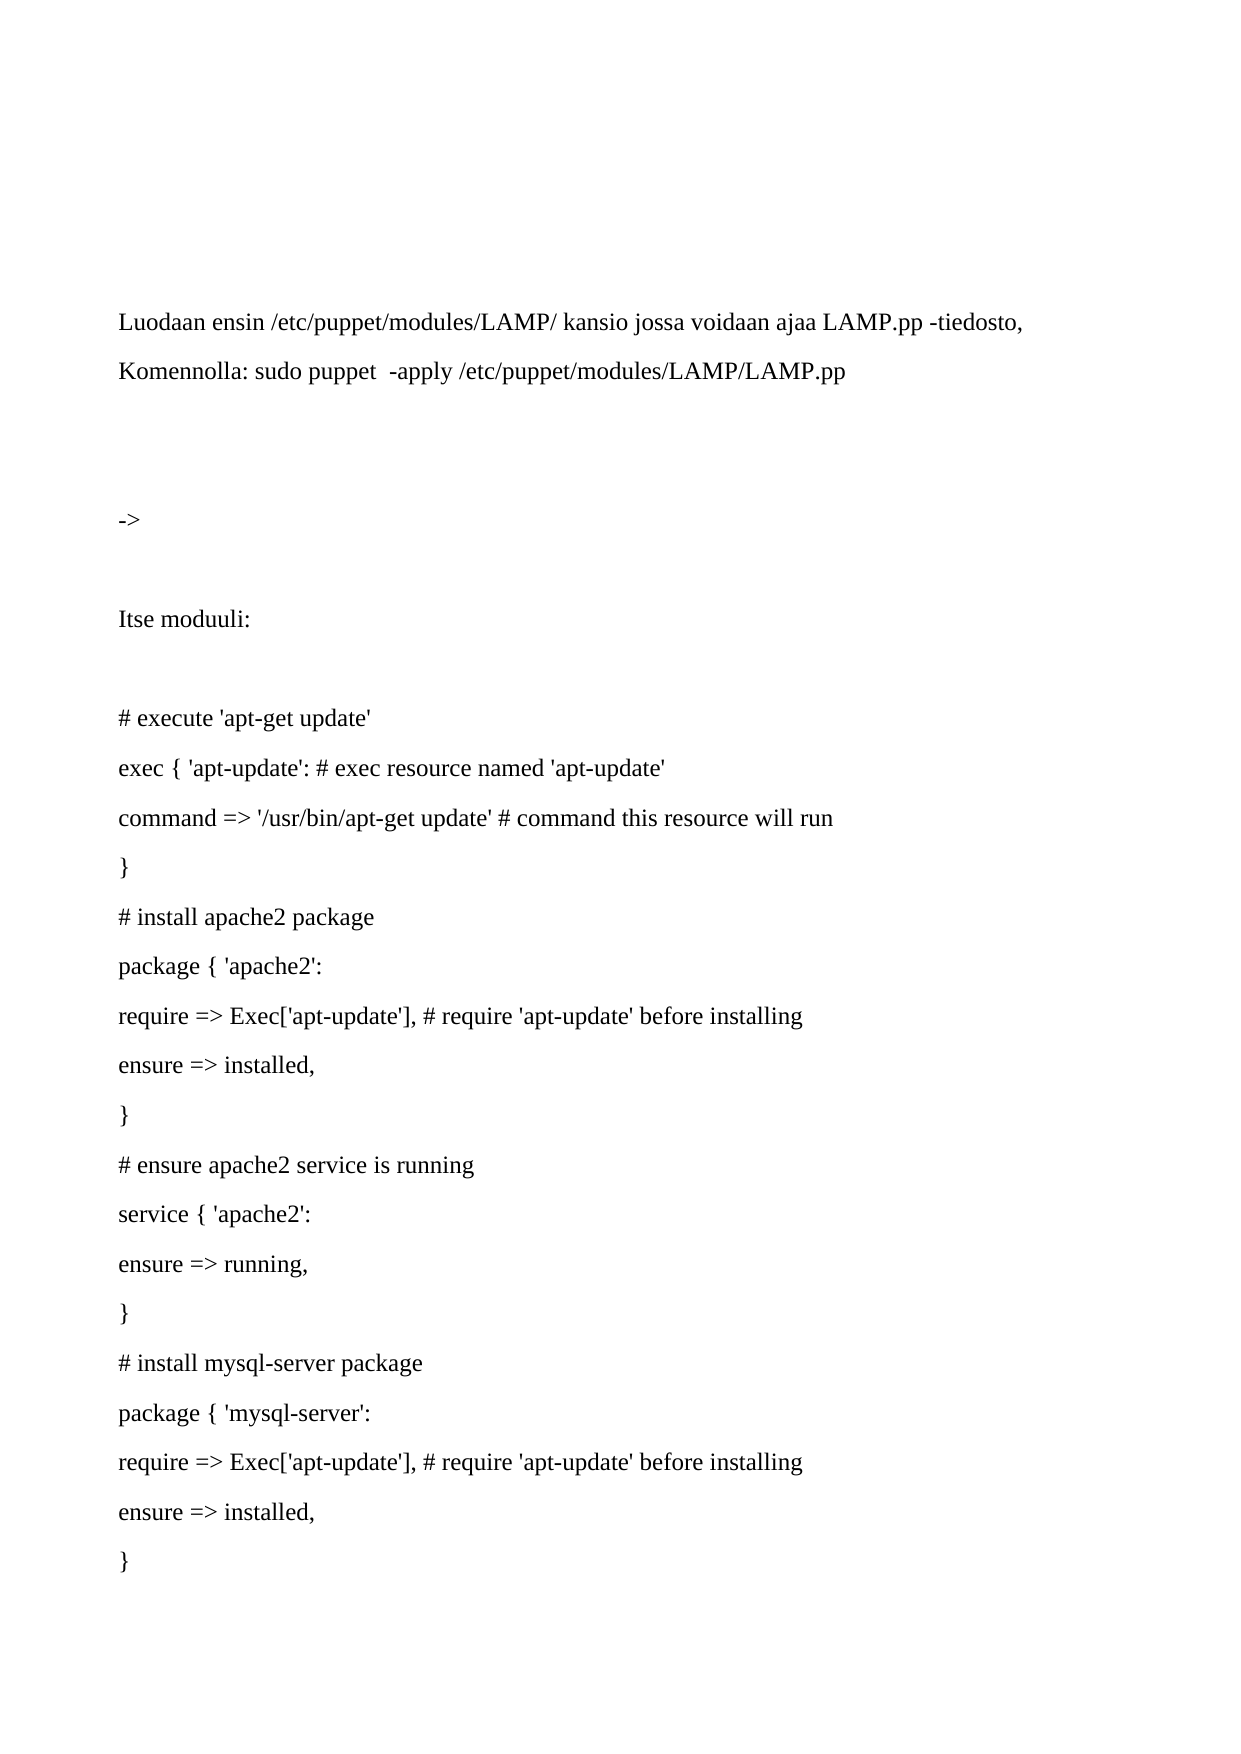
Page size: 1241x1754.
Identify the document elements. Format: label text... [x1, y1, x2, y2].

text package { 'mysql-server': [118, 1398, 1122, 1426]
text # execute 'apt-get update' [118, 703, 1122, 732]
text Luodaan ensin /etc/puppet/modules/LAMP/ kansio jossa voidaan ajaa LAMP.pp -tiedosto, [118, 307, 1122, 336]
text Komennolla: sudo puppet -apply /etc/puppet/modules/LAMP/LAMP.pp [118, 356, 1122, 385]
text Itse moduuli: [118, 604, 1122, 633]
text -> [118, 505, 1122, 534]
text ensure => installed, [118, 1497, 1122, 1526]
text } [118, 1100, 1122, 1129]
text } [118, 1546, 1122, 1575]
text command => '/usr/bin/apt-get update' # command this resource will run [118, 803, 1122, 831]
text ensure => running, [118, 1249, 1122, 1278]
text package { 'apache2': [118, 951, 1122, 980]
text } [118, 1298, 1122, 1327]
text # install apache2 package [118, 902, 1122, 931]
text require => Exec['apt-update'], # require 'apt-update' before installing [118, 1001, 1122, 1030]
text require => Exec['apt-update'], # require 'apt-update' before installing [118, 1447, 1122, 1476]
text exec { 'apt-update': # exec resource named 'apt-update' [118, 753, 1122, 782]
text # install mysql-server package [118, 1348, 1122, 1377]
text service { 'apache2': [118, 1199, 1122, 1228]
text } [118, 852, 1122, 881]
text # ensure apache2 service is running [118, 1150, 1122, 1178]
text ensure => installed, [118, 1051, 1122, 1079]
